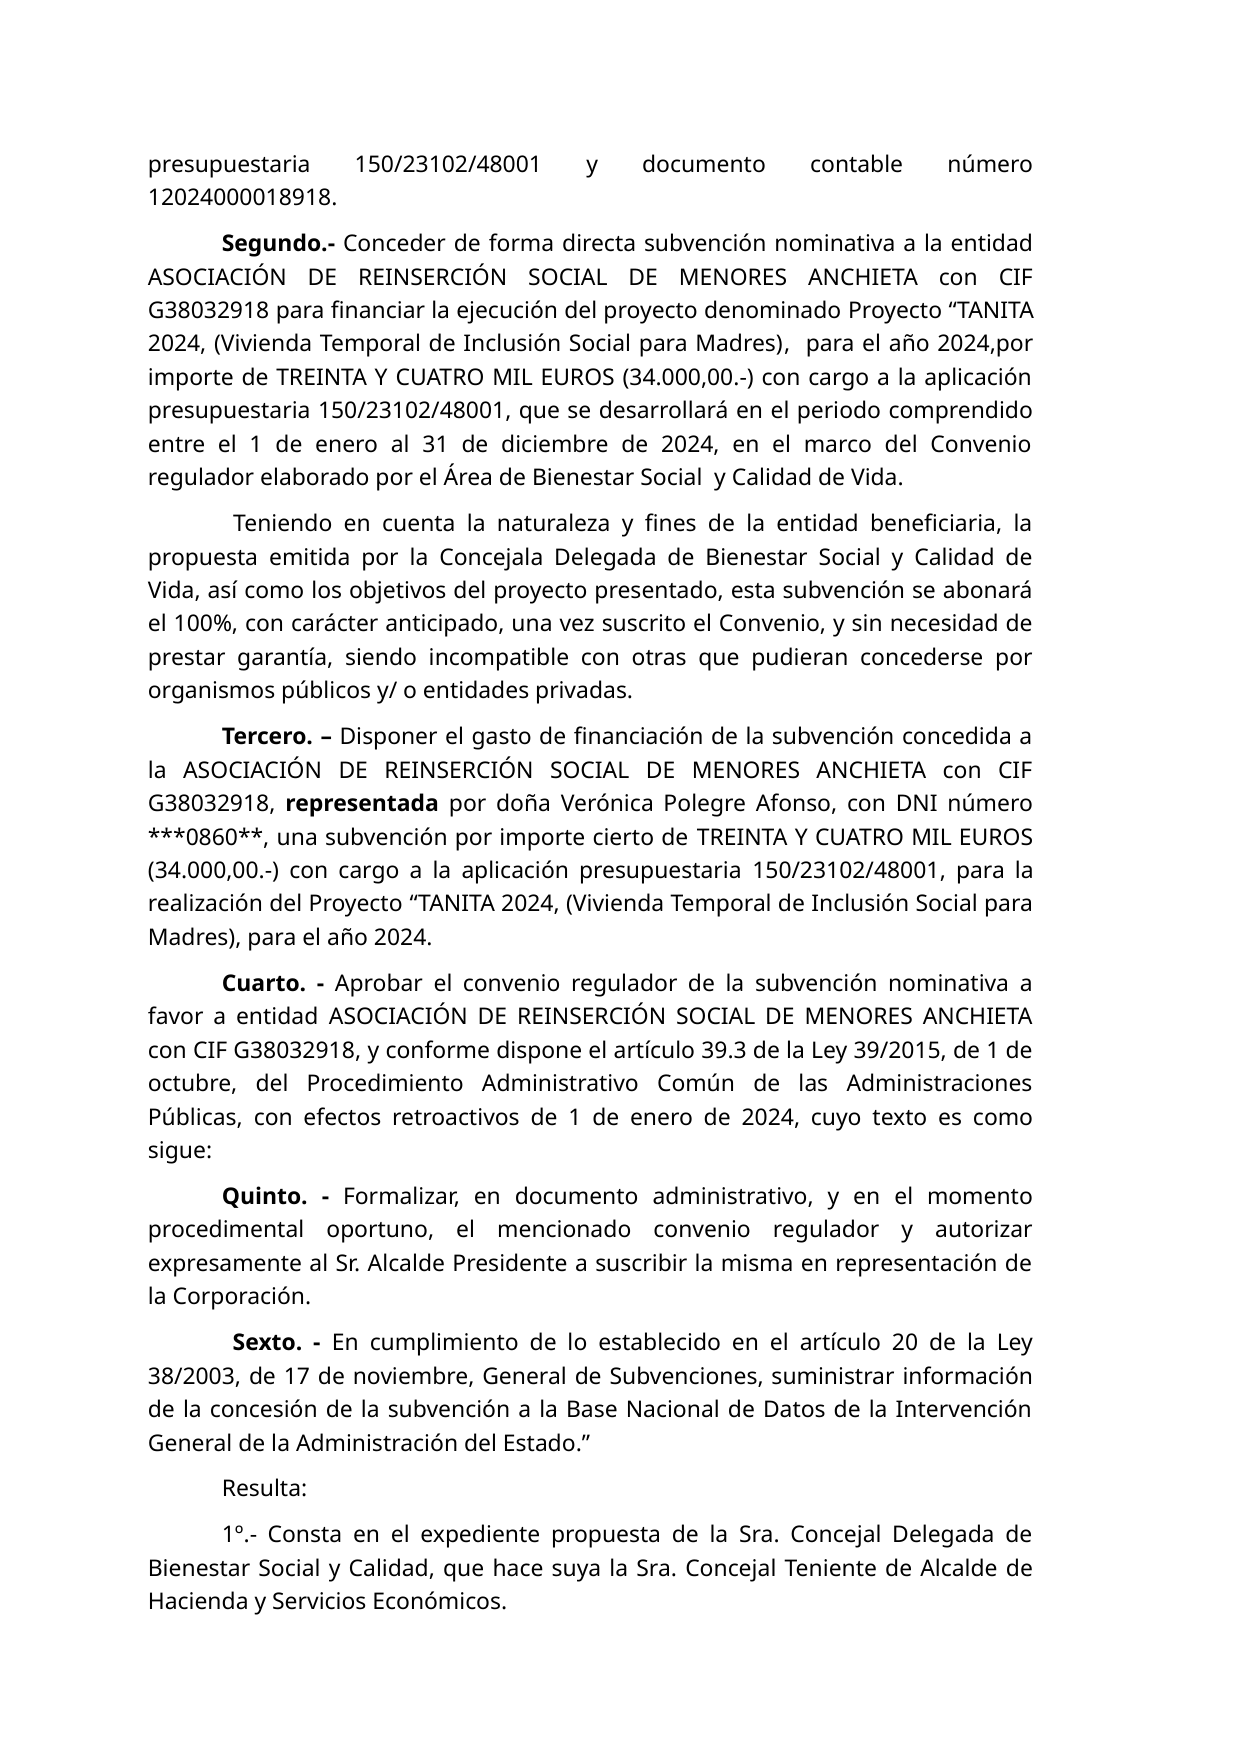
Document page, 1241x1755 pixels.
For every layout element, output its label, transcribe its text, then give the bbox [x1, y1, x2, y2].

text Resulta: [148, 1472, 1034, 1504]
text Tercero. – Disponer el gasto de financiación de la subvención concedida a la ASOCIACIÓN DE REINSERCIÓN SOCIAL DE MENORES ANCHIETA con CIF G38032918, representada por doña Verónica Polegre Afonso, con DNI número ***0860**, una subvención por importe cierto de TREINTA Y CUATRO MIL EUROS (34.000,00.-) con cargo a la aplicación presupuestaria 150/23102/48001, para la realización del Proyecto “TANITA 2024, (Vivienda Temporal de Inclusión Social para Madres), para el año 2024. [148, 720, 1034, 952]
text Quinto. - Formalizar, en documento administrativo, y en el momento procedimental oportuno, el mencionado convenio regulador y autorizar expresamente al Sr. Alcalde Presidente a suscribir la misma en representación de la Corporación. [148, 1180, 1034, 1311]
text 1º.- Consta en el expediente propuesta de la Sra. Concejal Delegada de Bienestar Social y Calidad, que hace suya la Sra. Concejal Teniente de Alcalde de Hacienda y Servicios Económicos. [148, 1518, 1034, 1616]
text presupuestaria 150/23102/48001 y documento contable número 12024000018918. [148, 148, 1034, 212]
text Cuarto. - Aprobar el convenio regulador de la subvención nominativa a favor a entidad ASOCIACIÓN DE REINSERCIÓN SOCIAL DE MENORES ANCHIETA con CIF G38032918, y conforme dispone el artículo 39.3 de la Ley 39/2015, de 1 de octubre, del Procedimiento Administrativo Común de las Administraciones Públicas, con efectos retroactivos de 1 de enero de 2024, cuyo texto es como sigue: [148, 967, 1034, 1165]
text Segundo.- Conceder de forma directa subvención nominativa a la entidad ASOCIACIÓN DE REINSERCIÓN SOCIAL DE MENORES ANCHIETA con CIF G38032918 para financiar la ejecución del proyecto denominado Proyecto “TANITA 2024, (Vivienda Temporal de Inclusión Social para Madres), para el año 2024,por importe de TREINTA Y CUATRO MIL EUROS (34.000,00.-) con cargo a la aplicación presupuestaria 150/23102/48001, que se desarrollará en el periodo comprendido entre el 1 de enero al 31 de diciembre de 2024, en el marco del Convenio regulador elaborado por el Área de Bienestar Social y Calidad de Vida. [148, 227, 1034, 492]
text Teniendo en cuenta la naturaleza y fines de la entidad beneficiaria, la propuesta emitida por la Concejala Delegada de Bienestar Social y Calidad de Vida, así como los objetivos del proyecto presentado, esta subvención se abonará el 100%, con carácter anticipado, una vez suscrito el Convenio, y sin necesidad de prestar garantía, siendo incompatible con otras que pudieran concederse por organismos públicos y/ o entidades privadas. [148, 507, 1034, 706]
text Sexto. - En cumplimiento de lo establecido en el artículo 20 de la Ley 38/2003, de 17 de noviembre, General de Subvenciones, suministrar información de la concesión de la subvención a la Base Nacional de Datos de la Intervención General de la Administración del Estado.” [148, 1326, 1034, 1458]
